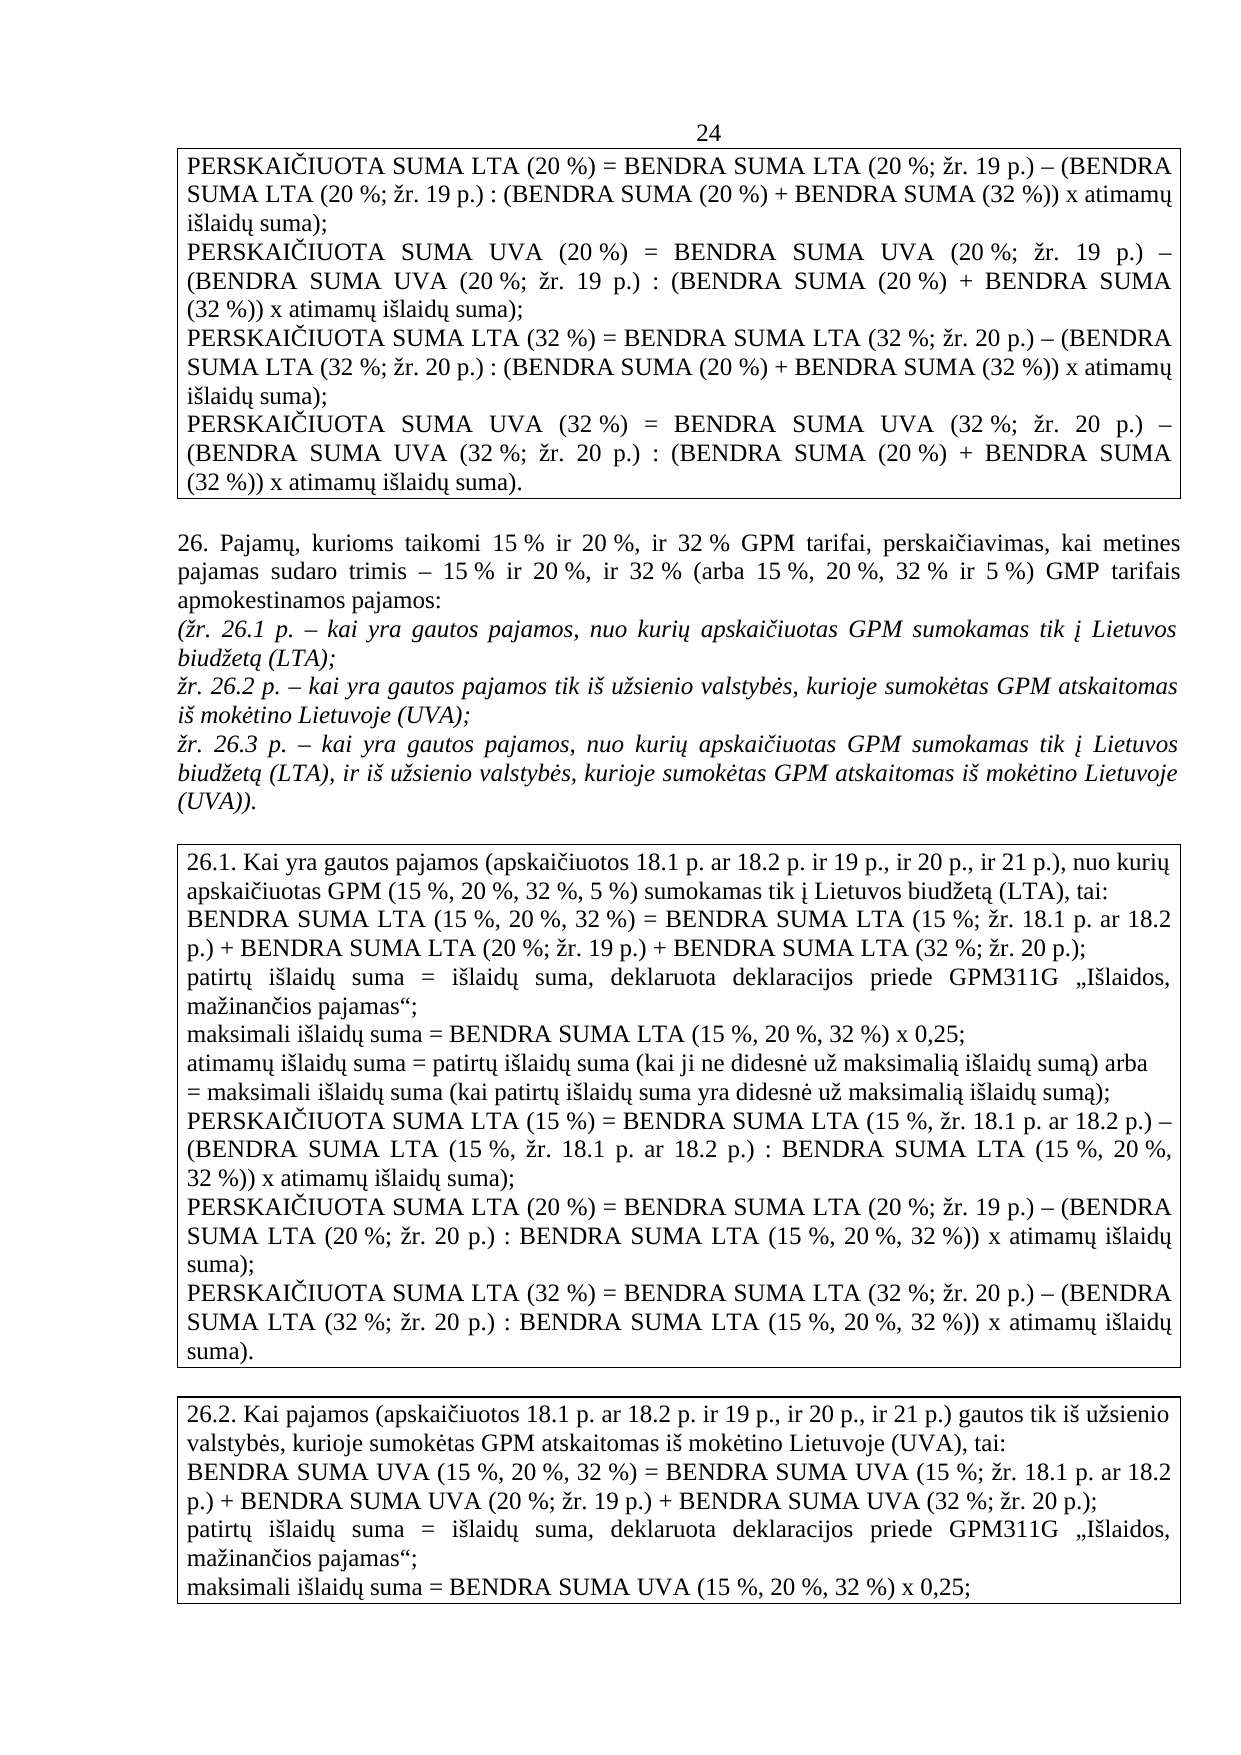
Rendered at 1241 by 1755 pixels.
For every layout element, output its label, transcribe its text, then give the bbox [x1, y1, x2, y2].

text maksimali išlaidų suma = BENDRA SUMA LTA (15 %, 20 %, 32 %) x 0,25; [178, 1016, 1180, 1045]
text patirtų išlaidų suma = išlaidų suma, deklaruota deklaracijos priede GPM311G „Išlaidos, mažinančios pajamas“; [178, 959, 1180, 1016]
text atimamų išlaidų suma = patirtų išlaidų suma (kai ji ne didesnė už maksimalią išlaidų sumą) arba [178, 1045, 1180, 1074]
text 26.1. Kai yra gautos pajamos (apskaičiuotos 18.1 p. ar 18.2 p. ir 19 p., ir 20 p., ir 21 p.), nuo kurių apskaičiuotas GPM (15 %, 20 %, 32 %, 5 %) sumokamas tik į Lietuvos biudžetą (LTA), tai: [178, 845, 1180, 901]
text PERSKAIČIUOTA SUMA UVA (32 %) = BENDRA SUMA UVA (32 %; žr. 20 p.) – (BENDRA SUMA UVA (32 %; žr. 20 p.) : (BENDRA SUMA (20 %) + BENDRA SUMA (32 %)) x atimamų išlaidų suma). [178, 406, 1180, 498]
text žr. 26.3 p. – kai yra gautos pajamos, nuo kurių apskaičiuotas GPM sumokamas tik į Lietuvos biudžetą (LTA), ir iš užsienio valstybės, kurioje sumokėtas GPM atskaitomas iš mokėtino Lietuvoje (UVA)). [177, 729, 1181, 815]
text 26.2. Kai pajamos (apskaičiuotos 18.1 p. ar 18.2 p. ir 19 p., ir 20 p., ir 21 p.) gautos tik iš užsienio valstybės, kurioje sumokėtas GPM atskaitomas iš mokėtino Lietuvoje (UVA), tai: [178, 1398, 1180, 1454]
text BENDRA SUMA UVA (15 %, 20 %, 32 %) = BENDRA SUMA UVA (15 %; žr. 18.1 p. ar 18.2 p.) + BENDRA SUMA UVA (20 %; žr. 19 p.) + BENDRA SUMA UVA (32 %; žr. 20 p.); [178, 1454, 1180, 1511]
text patirtų išlaidų suma = išlaidų suma, deklaruota deklaracijos priede GPM311G „Išlaidos, mažinančios pajamas“; [178, 1511, 1180, 1569]
text PERSKAIČIUOTA SUMA LTA (32 %) = BENDRA SUMA LTA (32 %; žr. 20 p.) – (BENDRA SUMA LTA (32 %; žr. 20 p.) : (BENDRA SUMA (20 %) + BENDRA SUMA (32 %)) x atimamų išlaidų suma); [178, 320, 1180, 406]
text PERSKAIČIUOTA SUMA LTA (32 %) = BENDRA SUMA LTA (32 %; žr. 20 p.) – (BENDRA SUMA LTA (32 %; žr. 20 p.) : BENDRA SUMA LTA (15 %, 20 %, 32 %)) x atimamų išlaidų suma). [178, 1275, 1180, 1367]
text 26. Pajamų, kurioms taikomi 15 % ir 20 %, ir 32 % GPM tarifai, perskaičiavimas, kai metines pajamas sudaro trimis – 15 % ir 20 %, ir 32 % (arba 15 %, 20 %, 32 % ir 5 %) GMP tarifais apmokestinamos pajamos: [177, 528, 1181, 614]
text (žr. 26.1 p. – kai yra gautos pajamos, nuo kurių apskaičiuotas GPM sumokamas tik į Lietuvos biudžetą (LTA); [177, 614, 1181, 671]
text PERSKAIČIUOTA SUMA UVA (20 %) = BENDRA SUMA UVA (20 %; žr. 19 p.) – (BENDRA SUMA UVA (20 %; žr. 19 p.) : (BENDRA SUMA (20 %) + BENDRA SUMA (32 %)) x atimamų išlaidų suma); [178, 234, 1180, 320]
text PERSKAIČIUOTA SUMA LTA (20 %) = BENDRA SUMA LTA (20 %; žr. 19 p.) – (BENDRA SUMA LTA (20 %; žr. 20 p.) : BENDRA SUMA LTA (15 %, 20 %, 32 %)) x atimamų išlaidų suma); [178, 1189, 1180, 1275]
text BENDRA SUMA LTA (15 %, 20 %, 32 %) = BENDRA SUMA LTA (15 %; žr. 18.1 p. ar 18.2 p.) + BENDRA SUMA LTA (20 %; žr. 19 p.) + BENDRA SUMA LTA (32 %; žr. 20 p.); [178, 901, 1180, 959]
text maksimali išlaidų suma = BENDRA SUMA UVA (15 %, 20 %, 32 %) x 0,25; [178, 1569, 1180, 1603]
text = maksimali išlaidų suma (kai patirtų išlaidų suma yra didesnė už maksimalią išlaidų sumą); [178, 1074, 1180, 1103]
text PERSKAIČIUOTA SUMA LTA (20 %) = BENDRA SUMA LTA (20 %; žr. 19 p.) – (BENDRA SUMA LTA (20 %; žr. 19 p.) : (BENDRA SUMA (20 %) + BENDRA SUMA (32 %)) x atimamų išlaidų suma); [178, 149, 1180, 234]
text žr. 26.2 p. – kai yra gautos pajamos tik iš užsienio valstybės, kurioje sumokėtas GPM atskaitomas iš mokėtino Lietuvoje (UVA); [177, 671, 1181, 729]
text PERSKAIČIUOTA SUMA LTA (15 %) = BENDRA SUMA LTA (15 %, žr. 18.1 p. ar 18.2 p.) – (BENDRA SUMA LTA (15 %, žr. 18.1 p. ar 18.2 p.) : BENDRA SUMA LTA (15 %, 20 %, 32 %)) x atimamų išlaidų suma); [178, 1103, 1180, 1189]
